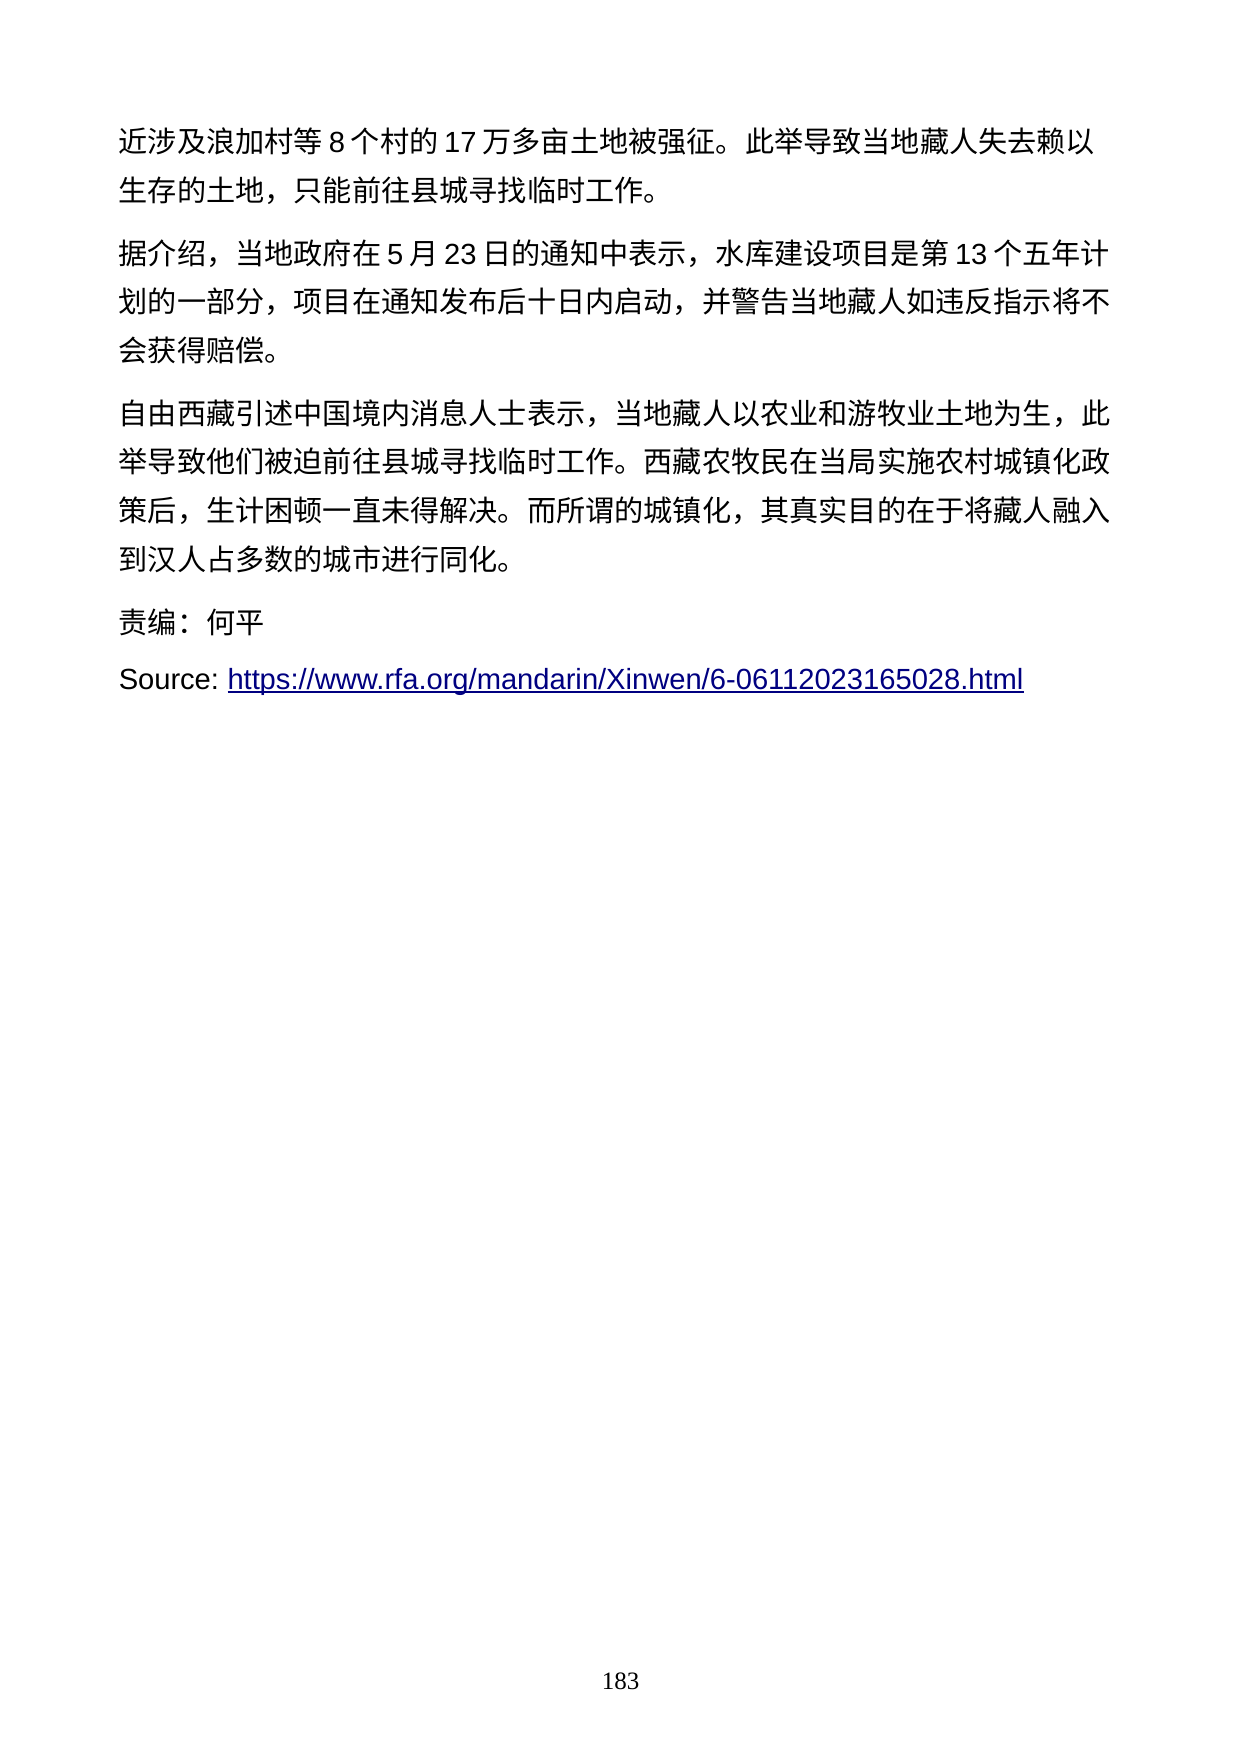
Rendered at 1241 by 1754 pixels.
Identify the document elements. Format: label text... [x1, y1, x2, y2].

text 据介绍，当地政府在5月23日的通知中表示，水库建设项目是第13个五年计划的一部分，项目在通知发布后十日内启动，并警告当地藏人如违反指示将不会获得赔偿。 [118, 230, 1122, 369]
text Source: https://www.rfa.org/mandarin/Xinwen/6-06112023165028.html [118, 662, 1122, 696]
text 近涉及浪加村等8个村的17万多亩土地被强征。此举导致当地藏人失去赖以生存的土地，只能前往县城寻找临时工作。 [118, 118, 1122, 209]
text 责编：何平 [118, 599, 1122, 641]
text 自由西藏引述中国境内消息人士表示，当地藏人以农业和游牧业土地为生，此举导致他们被迫前往县城寻找临时工作。西藏农牧民在当局实施农村城镇化政策后，生计困顿一直未得解决。而所谓的城镇化，其真实目的在于将藏人融入到汉人占多数的城市进行同化。 [118, 390, 1122, 578]
